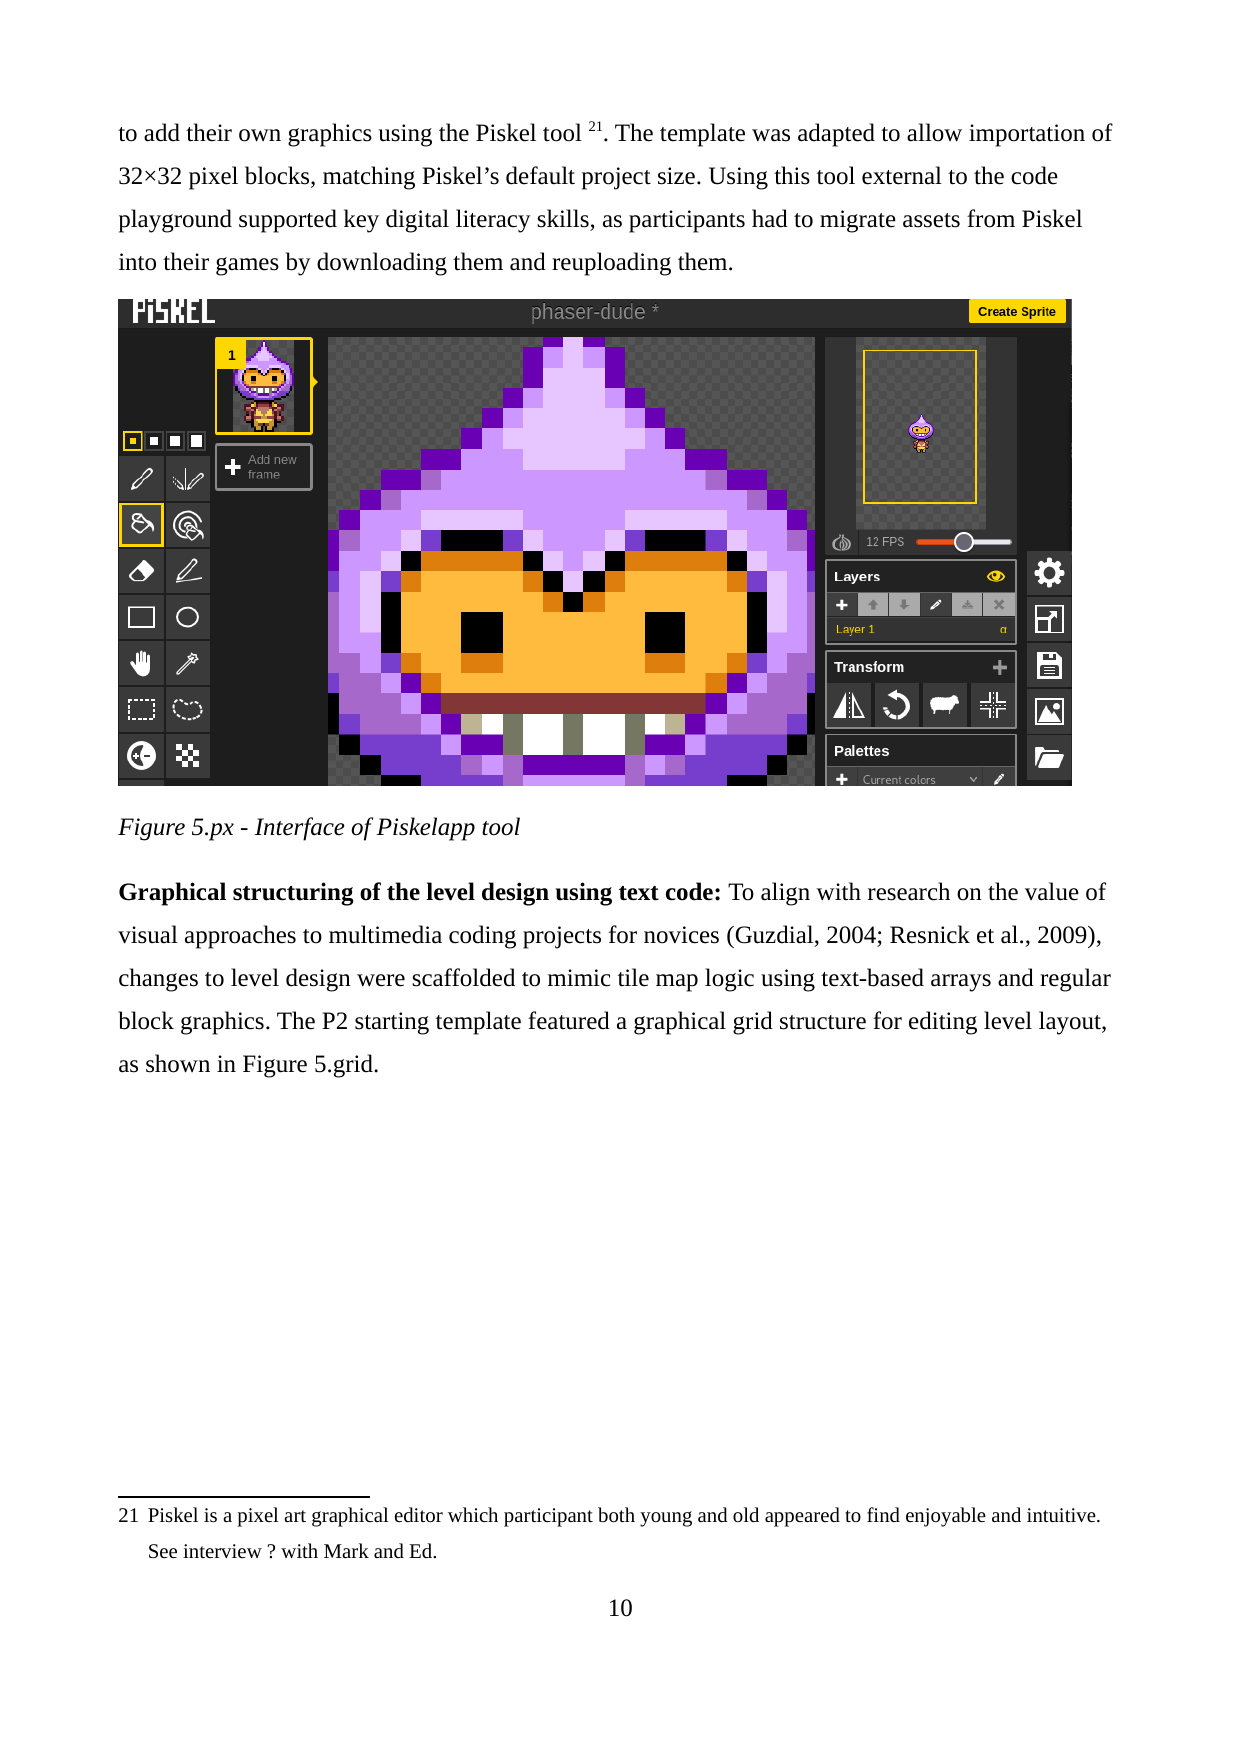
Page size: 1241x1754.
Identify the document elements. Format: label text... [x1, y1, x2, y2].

text Graphical structuring of the level design using text code: To align with research on the value of visual approaches to multimedia coding projects for novices (Guzdial, 2004; Resnick et al., 2009), changes to level design were scaffolded to mimic tile map logic using text-based arrays and regular block graphics. The P2 starting template featured a graphical grid structure for editing level layout, as shown in Figure 5.grid. [118, 877, 1122, 1078]
text Piskel is a pixel art graphical editor which participant both young and old appeared to find enjoyable and intuitive. See interview ? with Mark and Ed. [118, 1503, 1122, 1563]
picture [118, 299, 1072, 786]
text to add their own graphics using the Piskel tool . The template was adapted to allow importation of 32×32 pixel blocks, matching Piskel’s default project size. Using this tool external to the code playground supported key digital literacy skills, as participants had to migrate assets from Piskel into their games by downloading them and reuploading them. [118, 118, 1122, 276]
text Figure 5.px - Interface of Piskelapp tool [118, 812, 1122, 841]
